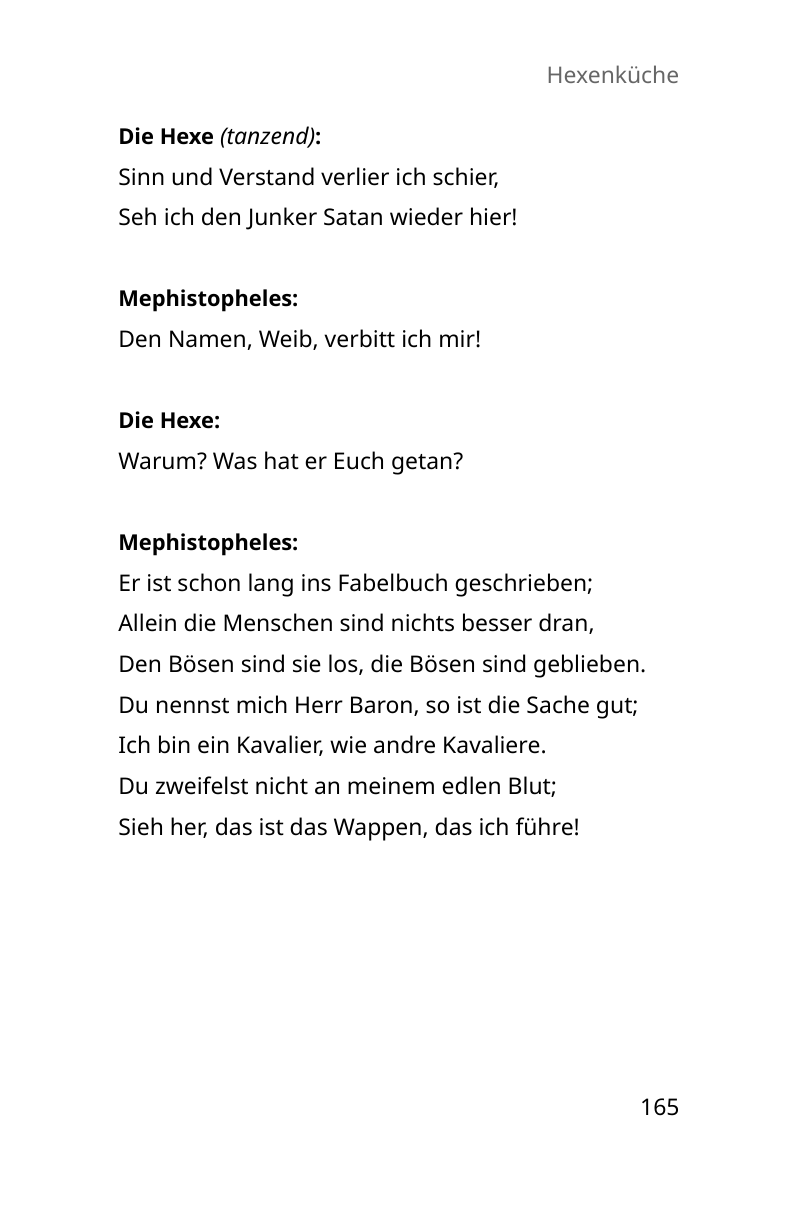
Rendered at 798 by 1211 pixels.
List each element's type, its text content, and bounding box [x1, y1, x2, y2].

text Mephistopheles: Er ist schon lang ins Fabelbuch geschrieben; Allein die Menschen sind nichts besser dran, Den Bösen sind sie los, die Bösen sind geblieben. Du nennst mich Herr Baron, so ist die Sache gut; Ich bin ein Kavalier, wie andre Kavaliere. Du zweifelst nicht an meinem edlen Blut; Sieh her, das ist das Wappen, das ich führe! [118, 503, 679, 842]
text Die Hexe (tanzend): Sinn und Verstand verlier ich schier, Seh ich den Junker Satan wieder hier! [118, 120, 679, 232]
text Mephistopheles: Den Namen, Weib, verbitt ich mir! [118, 259, 679, 354]
text Die Hexe: Warum? Was hat er Euch getan? [118, 381, 679, 476]
